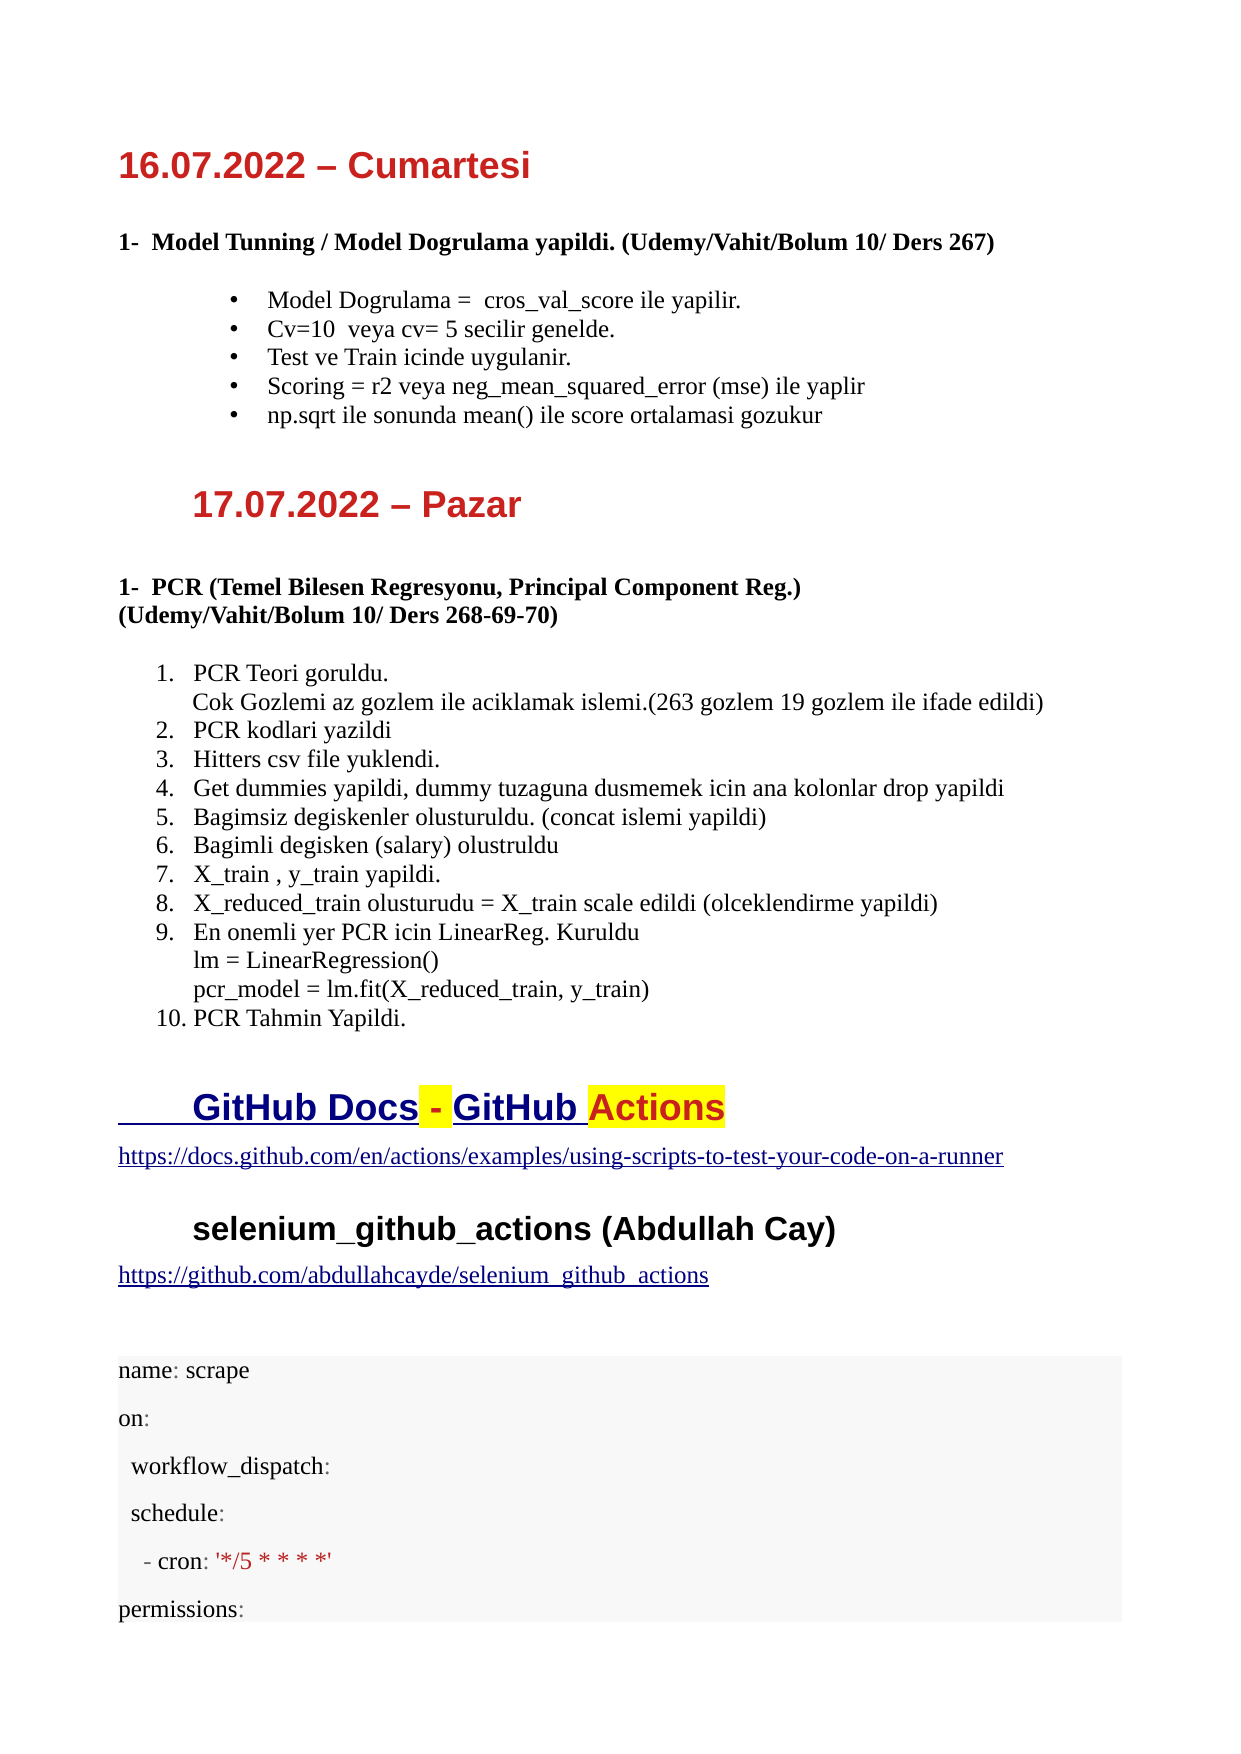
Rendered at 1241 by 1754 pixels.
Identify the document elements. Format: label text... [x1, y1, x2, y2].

text 1- Model Tunning / Model Dogrulama yapildi. (Udemy/Vahit/Bolum 10/ Ders 267) [118, 227, 1122, 256]
list np.sqrt ile sonunda mean() ile score ortalamasi gozukur [229, 400, 1122, 429]
text on: [118, 1403, 1122, 1432]
list X_train , y_train yapildi. [156, 859, 1122, 888]
text https://docs.github.com/en/actions/examples/using-scripts-to-test-your-code-on-a-runner [118, 1141, 1122, 1170]
list Model Dogrulama = cros_val_score ile yapilir. [229, 285, 1122, 314]
subtitle selenium_github_actions (Abdullah Cay) [118, 1209, 1122, 1248]
text name: scrape [118, 1356, 1122, 1384]
list Scoring = r2 veya neg_mean_squared_error (mse) ile yaplir [229, 371, 1122, 400]
subtitle 16.07.2022 – Cumartesi [118, 143, 1122, 186]
list Get dummies yapildi, dummy tuzaguna dusmemek icin ana kolonlar drop yapildi [156, 773, 1122, 802]
text permissions: [118, 1594, 1122, 1622]
list PCR Tahmin Yapildi. [156, 1003, 1122, 1032]
text - cron: '*/5 * * * *' [118, 1546, 1122, 1575]
list lm = LinearRegression() [156, 945, 1122, 974]
list Hitters csv file yuklendi. [156, 744, 1122, 773]
text workflow_dispatch: [118, 1451, 1122, 1479]
subtitle GitHub Docs - GitHub Actions [118, 1085, 1122, 1128]
list PCR Teori goruldu. [156, 658, 1122, 687]
list Cv=10 veya cv= 5 secilir genelde. [229, 314, 1122, 342]
list Test ve Train icinde uygulanir. [229, 342, 1122, 371]
text Cok Gozlemi az gozlem ile aciklamak islemi.(263 gozlem 19 gozlem ile ifade edildi) [118, 687, 1122, 715]
text https://github.com/abdullahcayde/selenium_github_actions [118, 1260, 1122, 1289]
list pcr_model = lm.fit(X_reduced_train, y_train) [156, 974, 1122, 1003]
list Bagimsiz degiskenler olusturuldu. (concat islemi yapildi) [156, 802, 1122, 830]
list En onemli yer PCR icin LinearReg. Kuruldu [156, 917, 1122, 945]
text schedule: [118, 1498, 1122, 1527]
list PCR kodlari yazildi [156, 715, 1122, 744]
list X_reduced_train olusturudu = X_train scale edildi (olceklendirme yapildi) [156, 888, 1122, 917]
text (Udemy/Vahit/Bolum 10/ Ders 268-69-70) [118, 600, 1122, 629]
subtitle 17.07.2022 – Pazar [118, 482, 1122, 526]
text 1- PCR (Temel Bilesen Regresyonu, Principal Component Reg.) [118, 572, 1122, 600]
list Bagimli degisken (salary) olustruldu [156, 830, 1122, 859]
